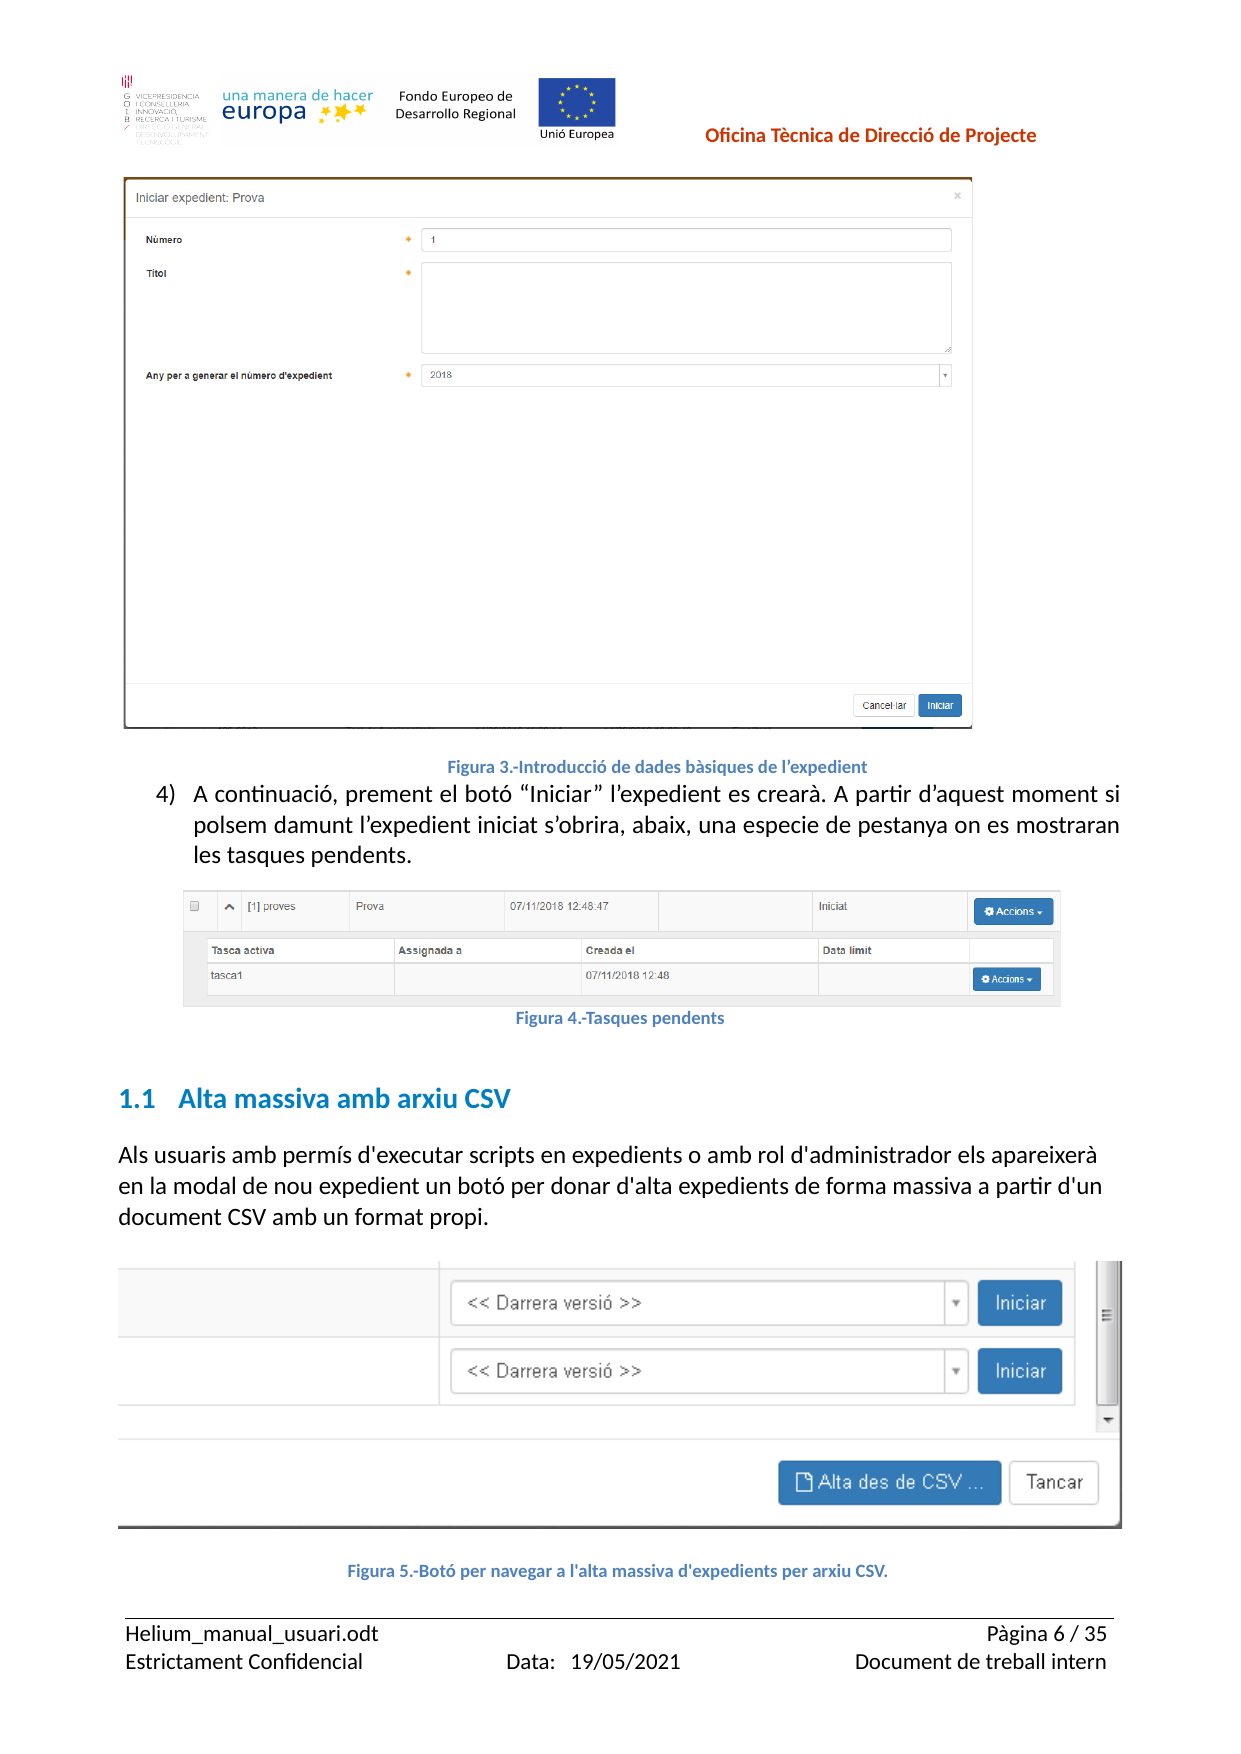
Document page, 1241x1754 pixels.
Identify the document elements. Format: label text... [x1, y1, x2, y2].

picture [219, 73, 621, 147]
picture [123, 177, 973, 729]
picture [177, 890, 1063, 1007]
text Figura 3.-Introducció de dades bàsiques de l’expedient [193, 756, 1122, 778]
picture [118, 1261, 1123, 1529]
text Als usuaris amb permís d'executar scripts en expedients o amb rol d'administrador els apareixerà en la modal de nou expedient un botó per donar d'alta expedients de forma massiva a partir d'un document CSV amb un format propi. [118, 1140, 1122, 1231]
picture [118, 73, 213, 147]
list A continuació, prement el botó “Iniciar” l’expedient es crearà. A partir d’aquest moment si polsem damunt l’expedient iniciat s’obrira, abaix, una especie de pestanya on es mostraran les tasques pendents. [156, 778, 1122, 870]
text Figura 5.-Botó per navegar a l'alta massiva d'expedients per arxiu CSV. [118, 1559, 1122, 1582]
subtitle Alta massiva amb arxiu CSV [118, 1080, 1122, 1116]
text Figura 4.-Tasques pendents [118, 1006, 1122, 1029]
